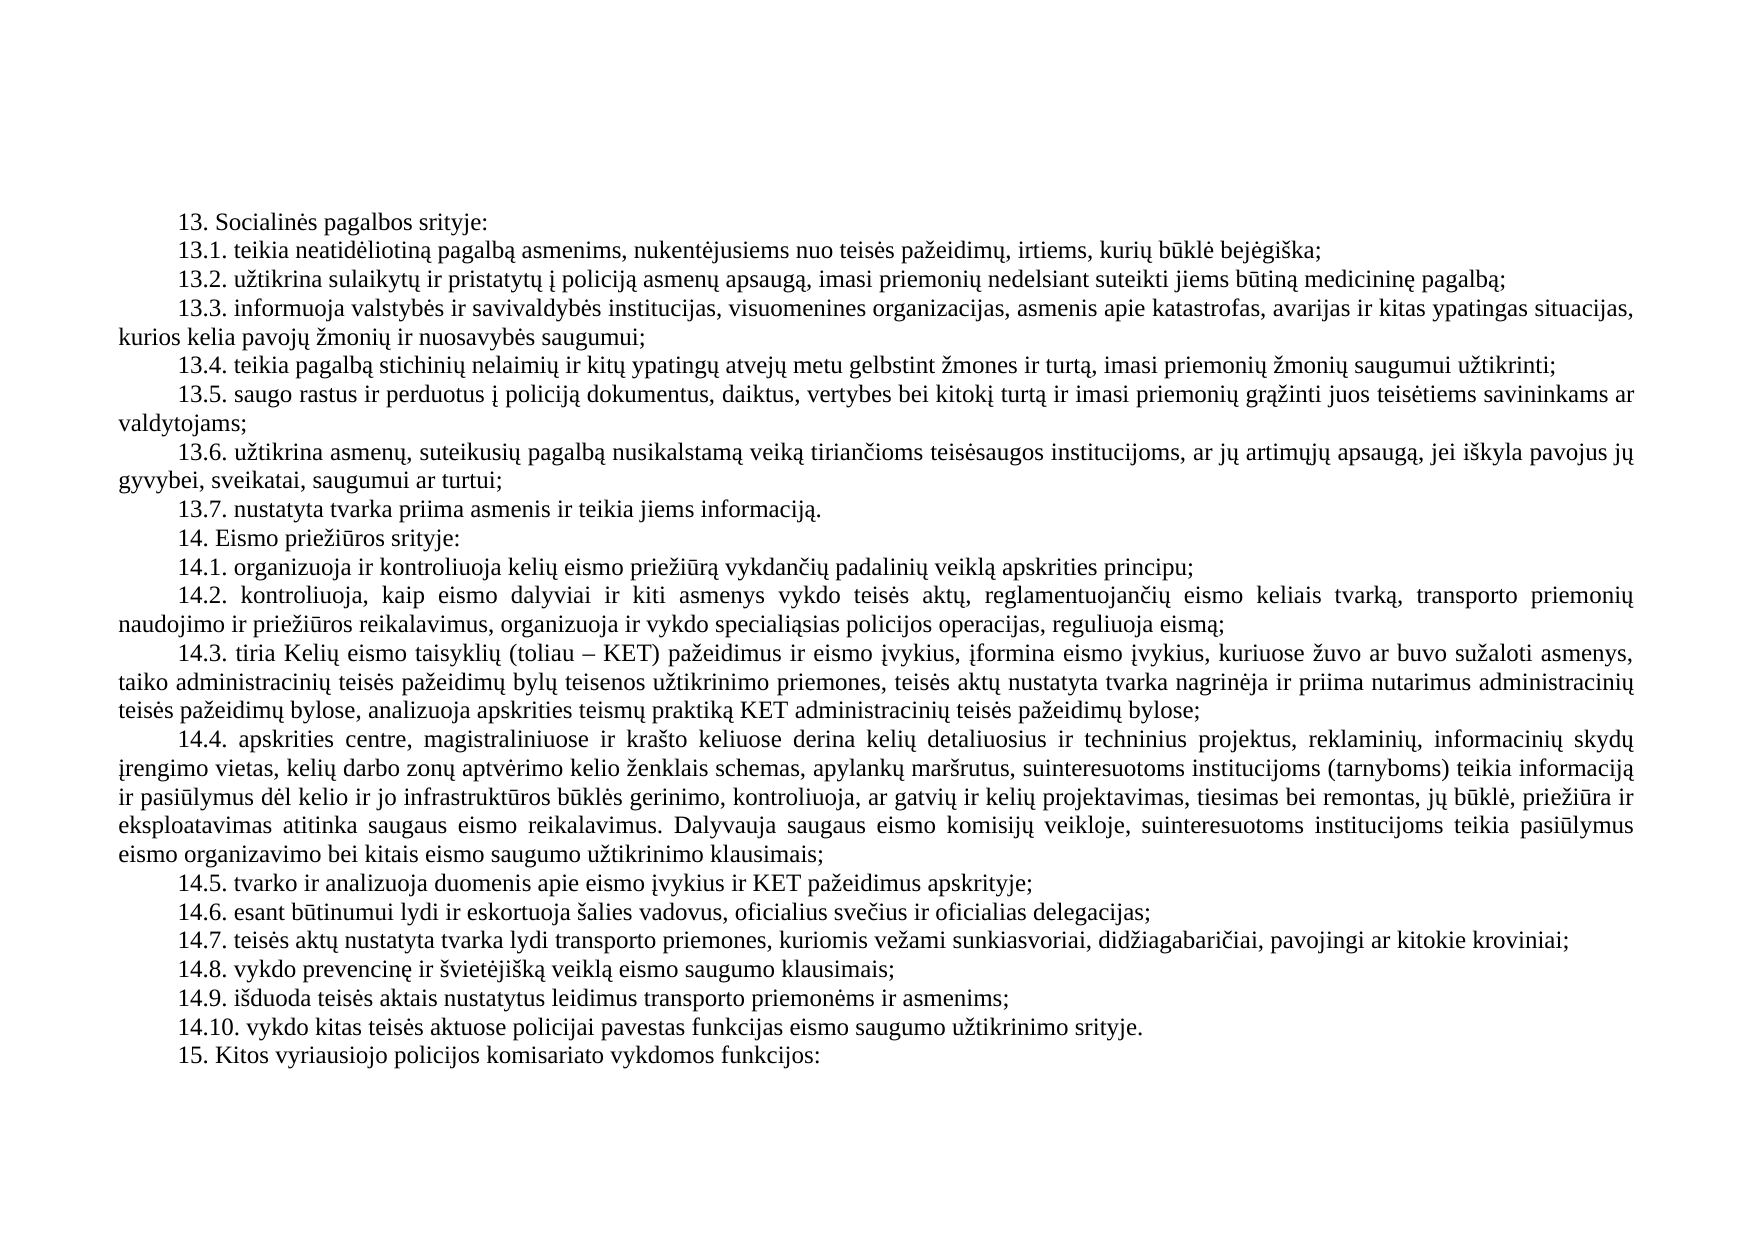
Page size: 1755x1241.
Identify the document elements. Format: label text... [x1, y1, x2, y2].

text 14.9. išduoda teisės aktais nustatytus leidimus transporto priemonėms ir asmenims; [118, 983, 1636, 1012]
text 13.1. teikia neatidėliotiną pagalbą asmenims, nukentėjusiems nuo teisės pažeidimų, irtiems, kurių būklė bejėgiška; [118, 235, 1636, 264]
text 13.3. informuoja valstybės ir savivaldybės institucijas, visuomenines organizacijas, asmenis apie katastrofas, avarijas ir kitas ypatingas situacijas, kurios kelia pavojų žmonių ir nuosavybės saugumui; [118, 293, 1636, 350]
text 13.7. nustatyta tvarka priima asmenis ir teikia jiems informaciją. [118, 494, 1636, 523]
text 14.5. tvarko ir analizuoja duomenis apie eismo įvykius ir KET pažeidimus apskrityje; [118, 868, 1636, 897]
text 15. Kitos vyriausiojo policijos komisariato vykdomos funkcijos: [118, 1040, 1636, 1069]
text 14.1. organizuoja ir kontroliuoja kelių eismo priežiūrą vykdančių padalinių veiklą apskrities principu; [118, 552, 1636, 580]
text 14.4. apskrities centre, magistraliniuose ir krašto keliuose derina kelių detaliuosius ir techninius projektus, reklaminių, informacinių skydų įrengimo vietas, kelių darbo zonų aptvėrimo kelio ženklais schemas, apylankų maršrutus, suinteresuotoms institucijoms (tarnyboms) teikia informaciją ir pasiūlymus dėl kelio ir jo infrastruktūros būklės gerinimo, kontroliuoja, ar gatvių ir kelių projektavimas, tiesimas bei remontas, jų būklė, priežiūra ir eksploatavimas atitinka saugaus eismo reikalavimus. Dalyvauja saugaus eismo komisijų veikloje, suinteresuotoms institucijoms teikia pasiūlymus eismo organizavimo bei kitais eismo saugumo užtikrinimo klausimais; [118, 724, 1636, 868]
text 14. Eismo priežiūros srityje: [118, 523, 1636, 552]
text 14.2. kontroliuoja, kaip eismo dalyviai ir kiti asmenys vykdo teisės aktų, reglamentuojančių eismo keliais tvarką, transporto priemonių naudojimo ir priežiūros reikalavimus, organizuoja ir vykdo specialiąsias policijos operacijas, reguliuoja eismą; [118, 580, 1636, 638]
text 14.3. tiria Kelių eismo taisyklių (toliau – KET) pažeidimus ir eismo įvykius, įformina eismo įvykius, kuriuose žuvo ar buvo sužaloti asmenys, taiko administracinių teisės pažeidimų bylų teisenos užtikrinimo priemones, teisės aktų nustatyta tvarka nagrinėja ir priima nutarimus administracinių teisės pažeidimų bylose, analizuoja apskrities teismų praktiką KET administracinių teisės pažeidimų bylose; [118, 638, 1636, 724]
text 13.4. teikia pagalbą stichinių nelaimių ir kitų ypatingų atvejų metu gelbstint žmones ir turtą, imasi priemonių žmonių saugumui užtikrinti; [118, 350, 1636, 379]
text 14.8. vykdo prevencinę ir švietėjišką veiklą eismo saugumo klausimais; [118, 954, 1636, 983]
text 14.7. teisės aktų nustatyta tvarka lydi transporto priemones, kuriomis vežami sunkiasvoriai, didžiagabaričiai, pavojingi ar kitokie kroviniai; [118, 925, 1636, 954]
text 14.10. vykdo kitas teisės aktuose policijai pavestas funkcijas eismo saugumo užtikrinimo srityje. [118, 1012, 1636, 1040]
text 13.5. saugo rastus ir perduotus į policiją dokumentus, daiktus, vertybes bei kitokį turtą ir imasi priemonių grąžinti juos teisėtiems savininkams ar valdytojams; [118, 379, 1636, 437]
text 13.6. užtikrina asmenų, suteikusių pagalbą nusikalstamą veiką tiriančioms teisėsaugos institucijoms, ar jų artimųjų apsaugą, jei iškyla pavojus jų gyvybei, sveikatai, saugumui ar turtui; [118, 437, 1636, 494]
text 13.2. užtikrina sulaikytų ir pristatytų į policiją asmenų apsaugą, imasi priemonių nedelsiant suteikti jiems būtiną medicininę pagalbą; [118, 264, 1636, 293]
text 14.6. esant būtinumui lydi ir eskortuoja šalies vadovus, oficialius svečius ir oficialias delegacijas; [118, 897, 1636, 925]
text 13. Socialinės pagalbos srityje: [118, 207, 1636, 235]
